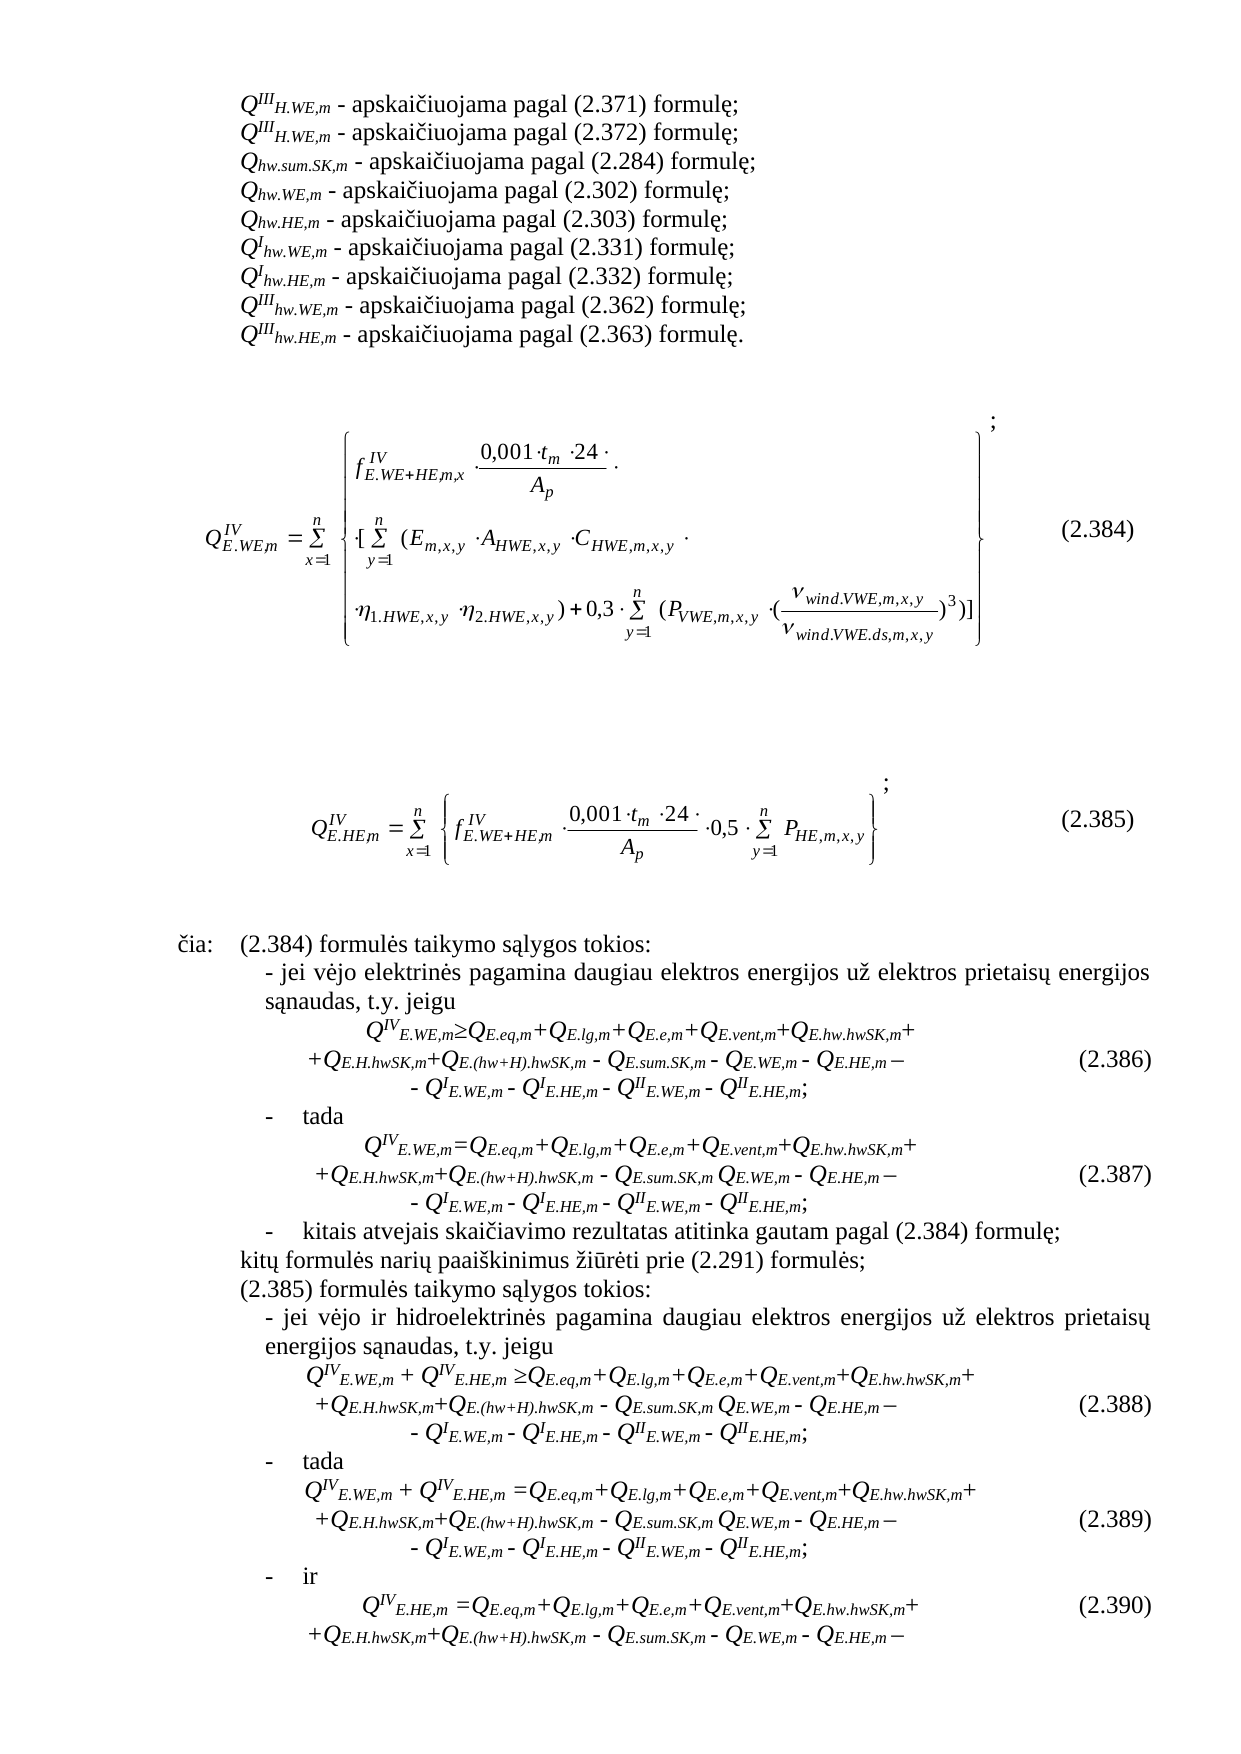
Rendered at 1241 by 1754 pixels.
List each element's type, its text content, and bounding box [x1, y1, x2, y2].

text - ir [265, 1561, 1151, 1590]
text - jei vėjo ir hidroelektrinės pagamina daugiau elektros energijos už elektros prietaisų energijos sąnaudas, t.y. jeigu [265, 1302, 1151, 1360]
text QIIIhw.WE,m - apskaičiuojama pagal (2.362) formulę; [240, 290, 1151, 319]
text Qhw.sum.SK,m - apskaičiuojama pagal (2.284) formulę; [240, 146, 1151, 175]
text QIhw.WE,m - apskaičiuojama pagal (2.331) formulę; [240, 232, 1151, 261]
table_header QIVE.WE,m=QE.eq,m+QE.lg,m+QE.e,m+QE.vent,m+QE.hw.hwSK,m+ +QE.H.hwSK,m+QE.(hw+H).hwSK,m - QE.sum.SK,m QE.WE,m - QE.HE,m – - QIE.WE,m - QIE.HE,m - QIIE.WE,m - QIIE.HE,m; [166, 1130, 1052, 1216]
table_header (2.388) [1052, 1360, 1163, 1446]
table_header (2.384) [1021, 405, 1151, 652]
table_header (2.386) [1052, 1015, 1163, 1101]
table_header (2.385) [1020, 767, 1151, 871]
text QIIIhw.HE,m - apskaičiuojama pagal (2.363) formulę. [240, 319, 1151, 347]
text QIhw.HE,m - apskaičiuojama pagal (2.332) formulę; [240, 261, 1151, 290]
text - jei vėjo elektrinės pagamina daugiau elektros energijos už elektros prietaisų energijos sąnaudas, t.y. jeigu [265, 957, 1151, 1015]
table_header (2.390) [1052, 1590, 1163, 1647]
text čia: (2.384) formulės taikymo sąlygos tokios: [177, 929, 1151, 957]
table_header (2.387) [1052, 1130, 1163, 1216]
text Qhw.WE,m - apskaičiuojama pagal (2.302) formulę; [240, 175, 1151, 204]
text - tada [265, 1446, 1151, 1475]
table_header (2.389) [1052, 1475, 1163, 1561]
text - kitais atvejais skaičiavimo rezultatas atitinka gautam pagal (2.384) formulę; [265, 1216, 1151, 1245]
text (2.385) formulės taikymo sąlygos tokios: [240, 1274, 1151, 1302]
text QIIIH.WE,m - apskaičiuojama pagal (2.372) formulę; [240, 117, 1151, 146]
text - tada [265, 1101, 1151, 1130]
text kitų formulės narių paaiškinimus žiūrėti prie (2.291) formulės; [240, 1245, 1151, 1274]
table_header QIVE.WE,m≥QE.eq,m+QE.lg,m+QE.e,m+QE.vent,m+QE.hw.hwSK,m+ +QE.H.hwSK,m+QE.(hw+H).hwSK,m - QE.sum.SK,m - QE.WE,m - QE.HE,m – - QIE.WE,m - QIE.HE,m - QIIE.WE,m - QIIE.HE,m; [166, 1015, 1052, 1101]
table_header ; [177, 767, 1020, 871]
text QIIIH.WE,m - apskaičiuojama pagal (2.371) formulę; [240, 89, 1151, 117]
table_header QIVE.WE,m + QIVE.HE,m =QE.eq,m+QE.lg,m+QE.e,m+QE.vent,m+QE.hw.hwSK,m+ +QE.H.hwSK,m+QE.(hw+H).hwSK,m - QE.sum.SK,m QE.WE,m - QE.HE,m – - QIE.WE,m - QIE.HE,m - QIIE.WE,m - QIIE.HE,m; [166, 1475, 1052, 1561]
table_header QIVE.HE,m =QE.eq,m+QE.lg,m+QE.e,m+QE.vent,m+QE.hw.hwSK,m+ +QE.H.hwSK,m+QE.(hw+H).hwSK,m - QE.sum.SK,m - QE.WE,m - QE.HE,m – [166, 1590, 1052, 1647]
text Qhw.HE,m - apskaičiuojama pagal (2.303) formulę; [240, 204, 1151, 232]
table_header QIVE.WE,m + QIVE.HE,m ≥QE.eq,m+QE.lg,m+QE.e,m+QE.vent,m+QE.hw.hwSK,m+ +QE.H.hwSK,m+QE.(hw+H).hwSK,m - QE.sum.SK,m QE.WE,m - QE.HE,m – - QIE.WE,m - QIE.HE,m - QIIE.WE,m - QIIE.HE,m; [166, 1360, 1052, 1446]
table_header ; [177, 405, 1021, 652]
